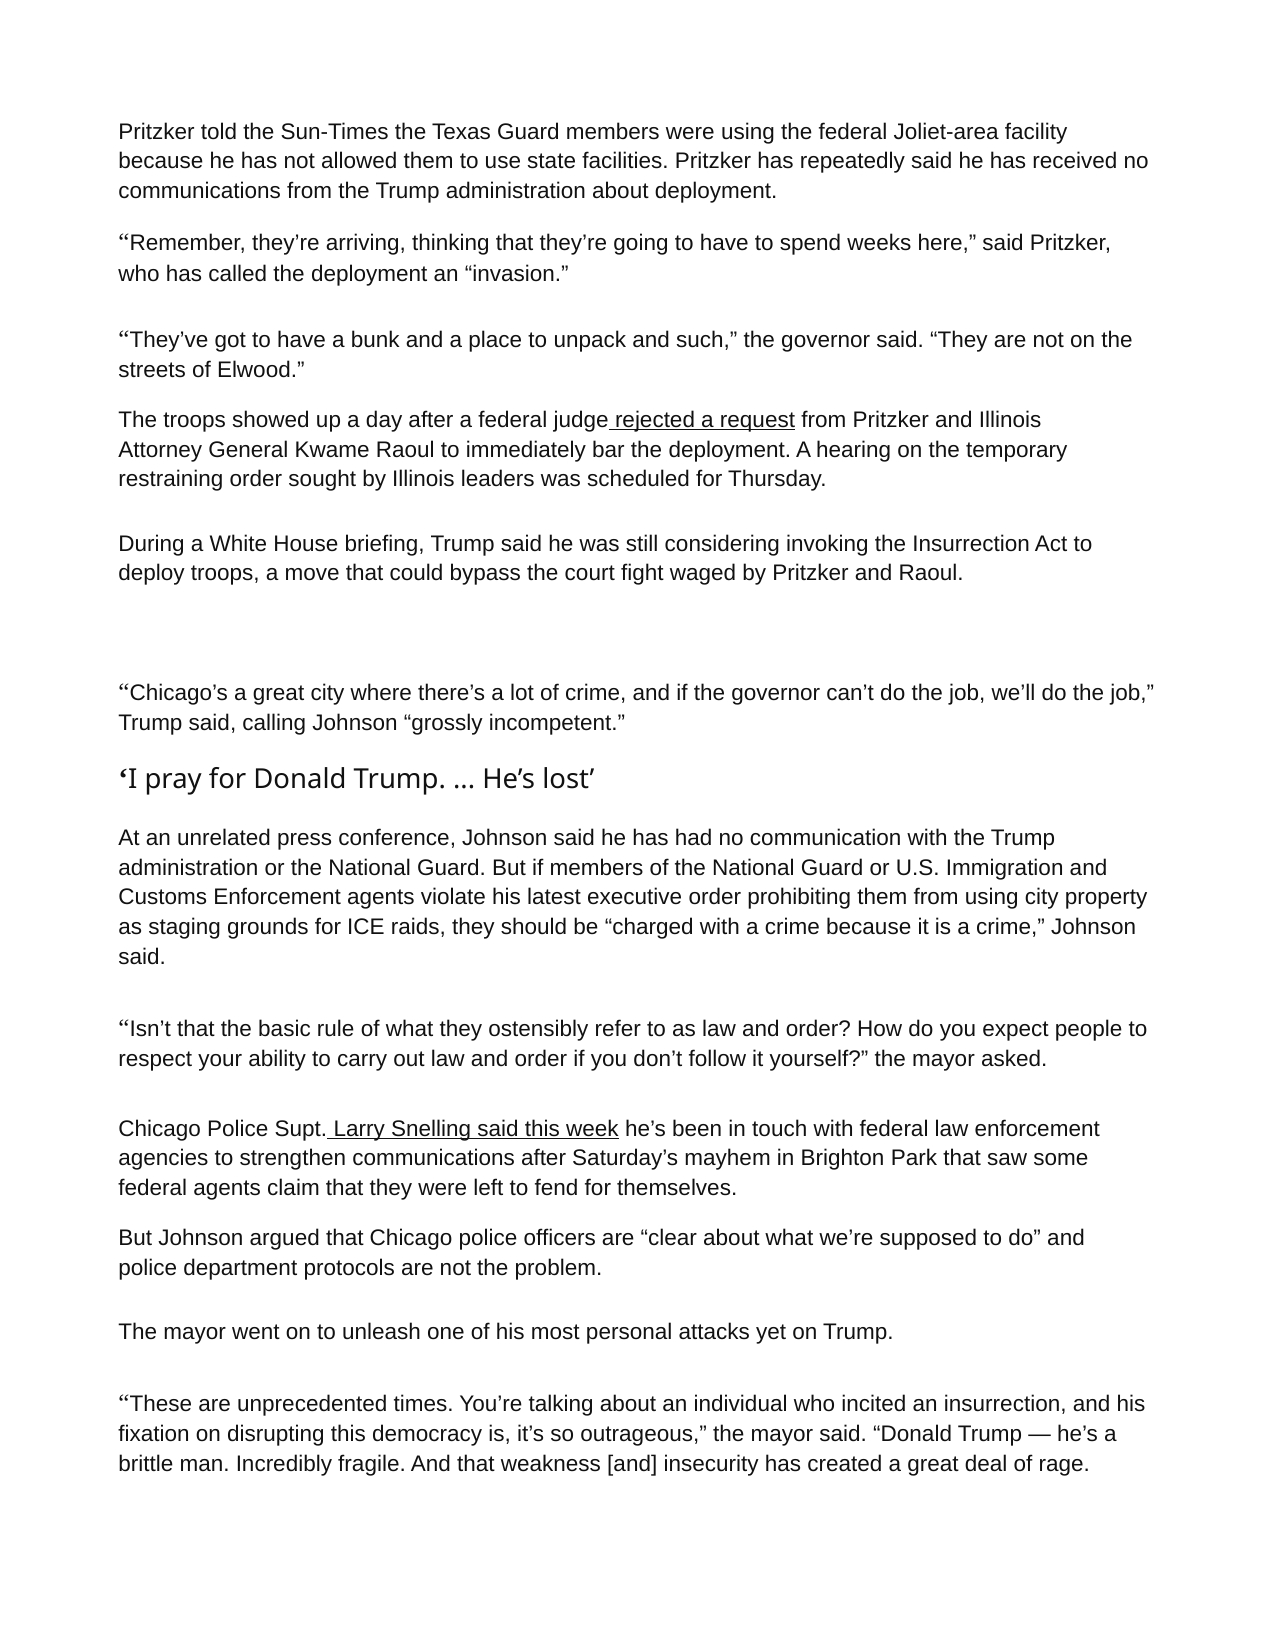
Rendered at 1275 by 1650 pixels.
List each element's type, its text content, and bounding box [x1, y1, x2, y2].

text The mayor went on to unleash one of his most personal attacks yet on Trump. [118, 1318, 1157, 1344]
text “These are unprecedented times. You’re talking about an individual who incited an insurrection, and his fixation on disrupting this democracy is, it’s so outrageous,” the mayor said. “Donald Trump — he’s a brittle man. Incredibly fragile. And that weakness [and] insecurity has created a great deal of rage. [118, 1388, 1157, 1476]
text Chicago Police Supt. Larry Snelling said this week he’s been in touch with federal law enforcement agencies to strengthen communications after Saturday’s mayhem in Brighton Park that saw some federal agents claim that they were left to fend for themselves. [118, 1115, 1157, 1200]
subtitle ‘I pray for Donald Trump. ... He’s lost’ [118, 759, 1157, 797]
text Pritzker told the Sun-Times the Texas Guard members were using the federal Joliet-area facility because he has not allowed them to use state facilities. Pritzker has repeatedly said he has received no communications from the Trump administration about deployment. [118, 118, 1157, 203]
text But Johnson argued that Chicago police officers are “clear about what we’re supposed to do” and police department protocols are not the problem. [118, 1224, 1117, 1279]
text The troops showed up a day after a federal judge rejected a request from Pritzker and Illinois Attorney General Kwame Raoul to immediately bar the deployment. A hearing on the temporary restraining order sought by Illinois leaders was scheduled for Thursday. [118, 406, 1117, 492]
text “They’ve got to have a bunk and a place to unpack and such,” the governor said. “They are not on the streets of Elwood.” [118, 324, 1157, 382]
text During a White House briefing, Trump said he was still considering invoking the Insurrection Act to deploy troops, a move that could bypass the court fight waged by Pritzker and Raoul. [118, 530, 1157, 586]
text “Remember, they’re arriving, thinking that they’re going to have to spend weeks here,” said Pritzker, who has called the deployment an “invasion.” [118, 227, 1117, 286]
text “Chicago’s a great city where there’s a lot of crime, and if the governor can’t do the job, we’ll do the job,” Trump said, calling Johnson “grossly incompetent.” [118, 677, 1157, 735]
text “Isn’t that the basic rule of what they ostensibly refer to as law and order? How do you expect people to respect your ability to carry out law and order if you don’t follow it yourself?” the mayor asked. [118, 1013, 1157, 1071]
text At an unrelated press conference, Johnson said he has had no communication with the Trump administration or the National Guard. But if members of the National Guard or U.S. Immigration and Customs Enforcement agents violate his latest executive order prohibiting them from using city property as staging grounds for ICE raids, they should be “charged with a crime because it is a crime,” Johnson said. [118, 824, 1157, 969]
